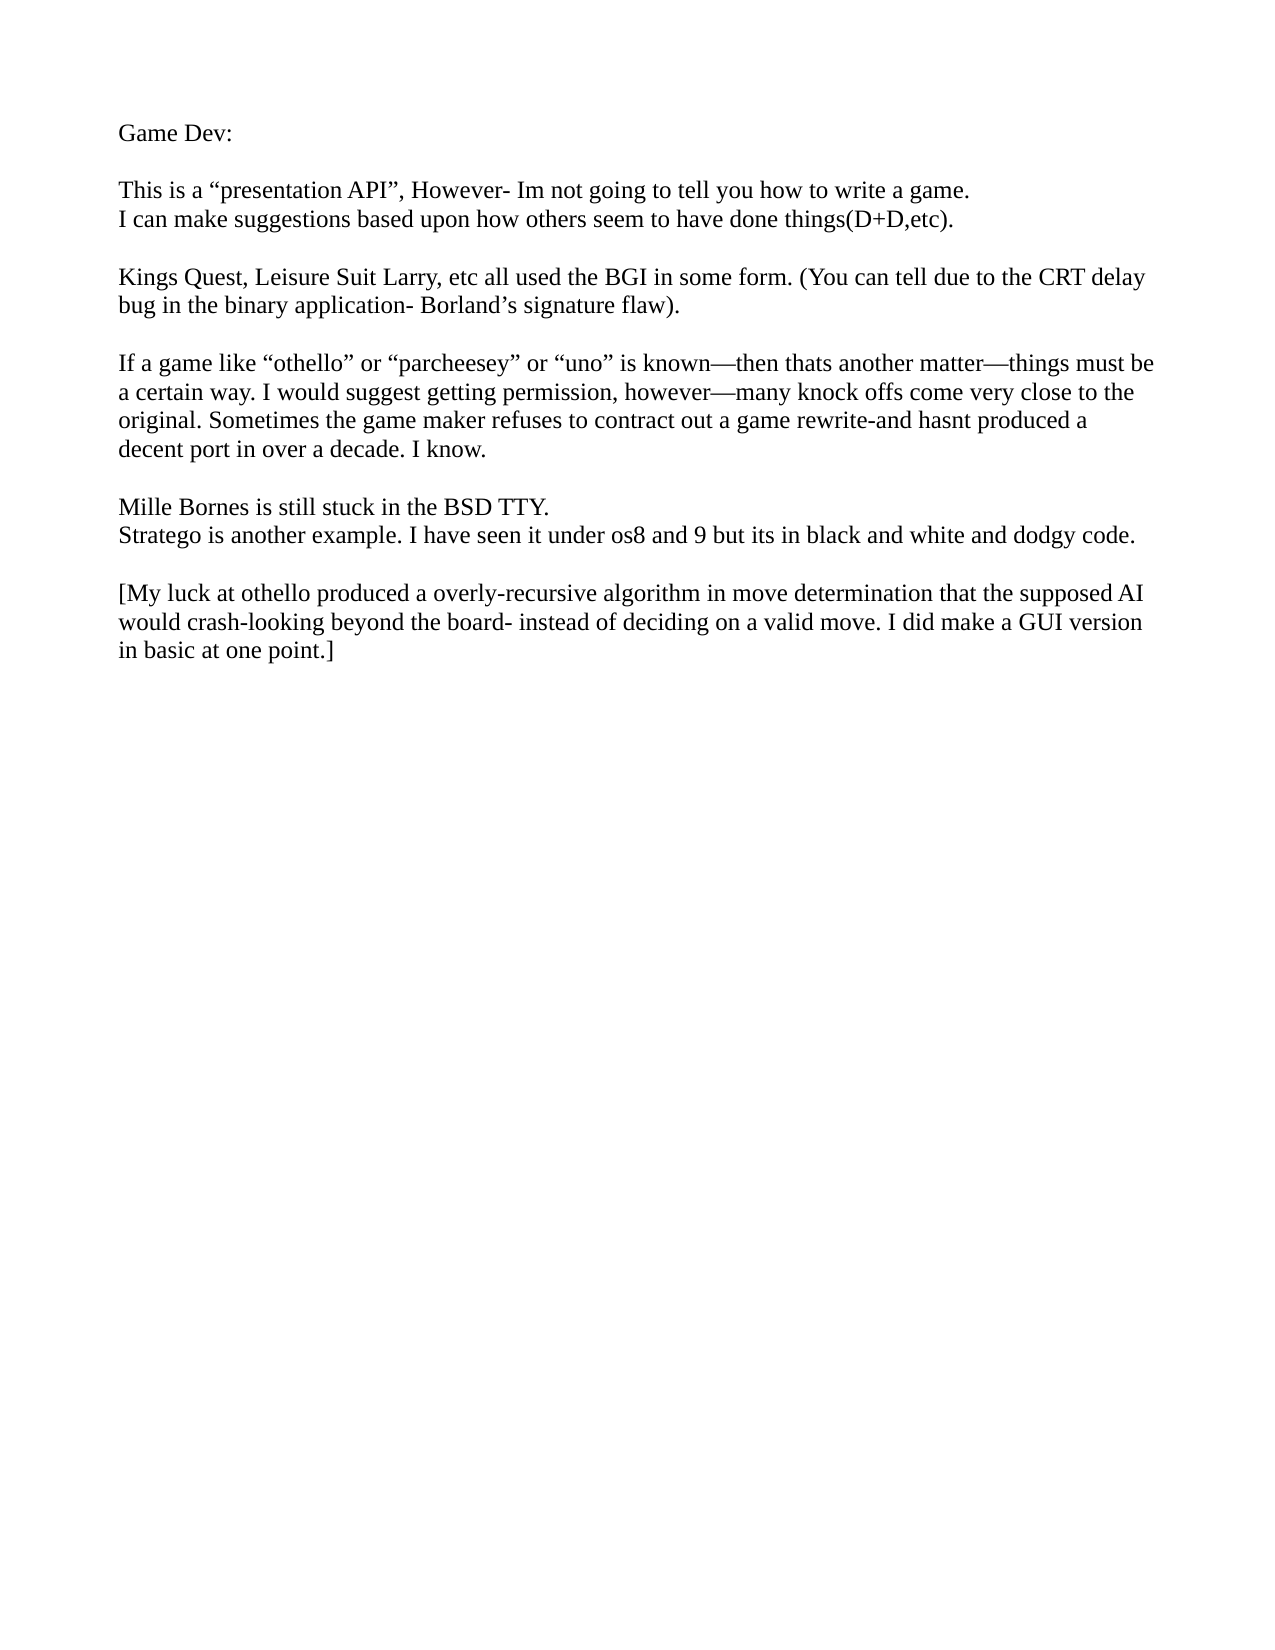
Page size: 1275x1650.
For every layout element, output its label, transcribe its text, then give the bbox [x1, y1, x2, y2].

text Mille Bornes is still stuck in the BSD TTY. [118, 492, 1157, 521]
text Game Dev: [118, 118, 1157, 147]
text If a game like “othello” or “parcheesey” or “uno” is known—then thats another matter—things must be a certain way. I would suggest getting permission, however—many knock offs come very close to the original. Sometimes the game maker refuses to contract out a game rewrite-and hasnt produced a decent port in over a decade. I know. [118, 348, 1157, 463]
text [My luck at othello produced a overly-recursive algorithm in move determination that the supposed AI would crash-looking beyond the board- instead of deciding on a valid move. I did make a GUI version in basic at one point.] [118, 578, 1157, 664]
text This is a “presentation API”, However- Im not going to tell you how to write a game. [118, 176, 1157, 204]
text I can make suggestions based upon how others seem to have done things(D+D,etc). [118, 204, 1157, 233]
text Stratego is another example. I have seen it under os8 and 9 but its in black and white and dodgy code. [118, 521, 1157, 549]
text Kings Quest, Leisure Suit Larry, etc all used the BGI in some form. (You can tell due to the CRT delay bug in the binary application- Borland’s signature flaw). [118, 262, 1157, 319]
